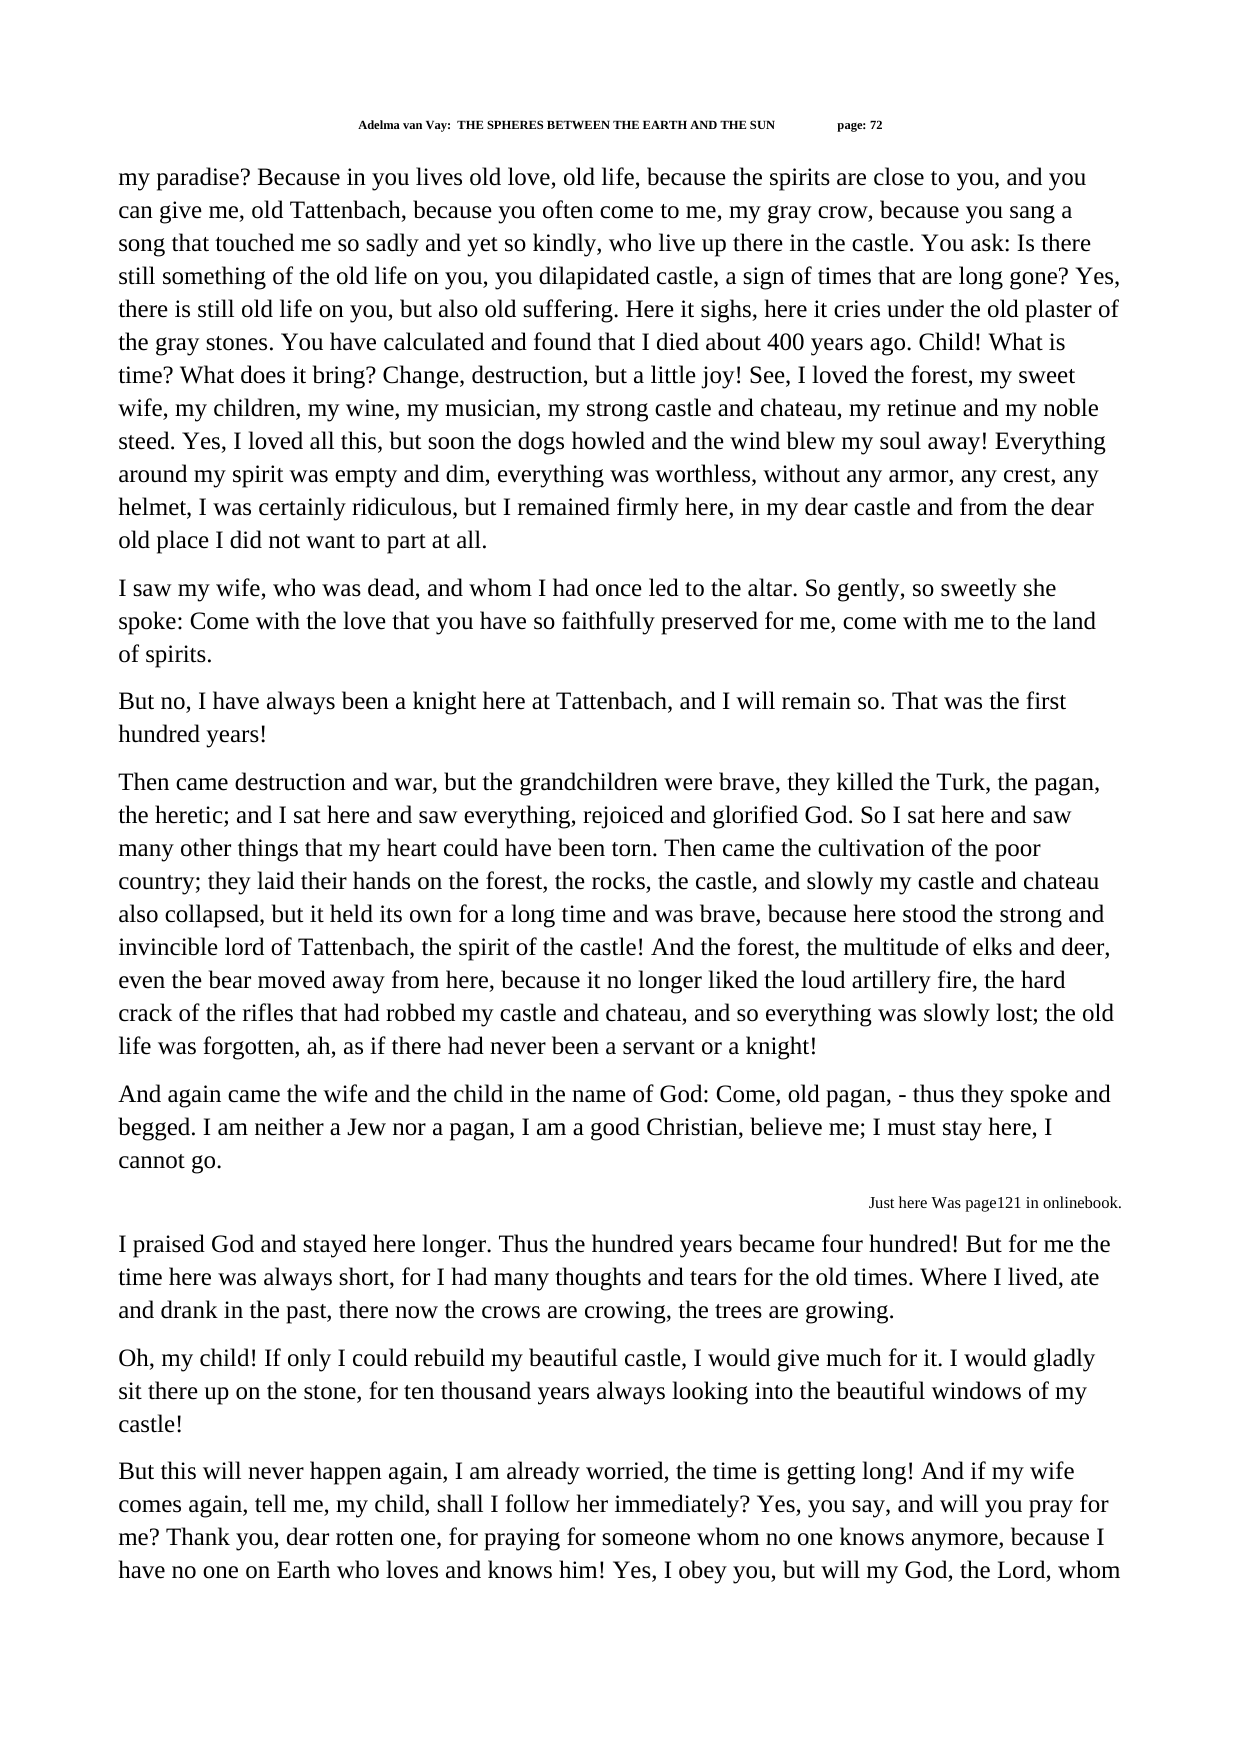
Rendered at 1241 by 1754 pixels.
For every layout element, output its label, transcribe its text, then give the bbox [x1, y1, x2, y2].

text But no, I have always been a knight here at Tattenbach, and I will remain so. That was the first hundred years! [118, 686, 1122, 748]
text And again came the wife and the child in the name of God: Come, old pagan, - thus they spoke and begged. I am neither a Jew nor a pagan, I am a good Christian, believe me; I must stay here, I cannot go. [118, 1079, 1122, 1174]
text Just here Was page121 in onlinebook. [118, 1192, 1122, 1212]
text I praised God and stayed here longer. Thus the hundred years became four hundred! But for me the time here was always short, for I had many thoughts and tears for the old times. Where I lived, ate and drank in the past, there now the crows are crowing, the trees are growing. [118, 1229, 1122, 1324]
text Then came destruction and war, but the grandchildren were brave, they killed the Turk, the pagan, the heretic; and I sat here and saw everything, rejoiced and glorified God. So I sat here and saw many other things that my heart could have been torn. Then came the cultivation of the poor country; they laid their hands on the forest, the rocks, the castle, and slowly my castle and chateau also collapsed, but it held its own for a long time and was brave, because here stood the strong and invincible lord of Tattenbach, the spirit of the castle! And the forest, the multitude of elks and deer, even the bear moved away from here, because it no longer liked the loud artillery fire, the hard crack of the rifles that had robbed my castle and chateau, and so everything was slowly lost; the old life was forgotten, ah, as if there had never been a servant or a knight! [118, 767, 1122, 1060]
text my paradise? Because in you lives old love, old life, because the spirits are close to you, and you can give me, old Tattenbach, because you often come to me, my gray crow, because you sang a song that touched me so sadly and yet so kindly, who live up there in the castle. You ask: Is there still something of the old life on you, you dilapidated castle, a sign of times that are long gone? Yes, there is still old life on you, but also old suffering. Here it sighs, here it cries under the old plaster of the gray stones. You have calculated and found that I died about 400 years ago. Child! What is time? What does it bring? Change, destruction, but a little joy! See, I loved the forest, my sweet wife, my children, my wine, my musician, my strong castle and chateau, my retinue and my noble steed. Yes, I loved all this, but soon the dogs howled and the wind blew my soul away! Everything around my spirit was empty and dim, everything was worthless, without any armor, any crest, any helmet, I was certainly ridiculous, but I remained firmly here, in my dear castle and from the dear old place I did not want to part at all. [118, 162, 1122, 554]
text But this will never happen again, I am already worried, the time is getting long! And if my wife comes again, tell me, my child, shall I follow her immediately? Yes, you say, and will you pray for me? Thank you, dear rotten one, for praying for someone whom no one knows anymore, because I have no one on Earth who loves and knows him! Yes, I obey you, but will my God, the Lord, whom [118, 1456, 1122, 1584]
text Oh, my child! If only I could rebuild my beautiful castle, I would give much for it. I would gladly sit there up on the stone, for ten thousand years always looking into the beautiful windows of my castle! [118, 1343, 1122, 1437]
text I saw my wife, who was dead, and whom I had once led to the altar. So gently, so sweetly she spoke: Come with the love that you have so faithfully preserved for me, come with me to the land of spirits. [118, 573, 1122, 668]
